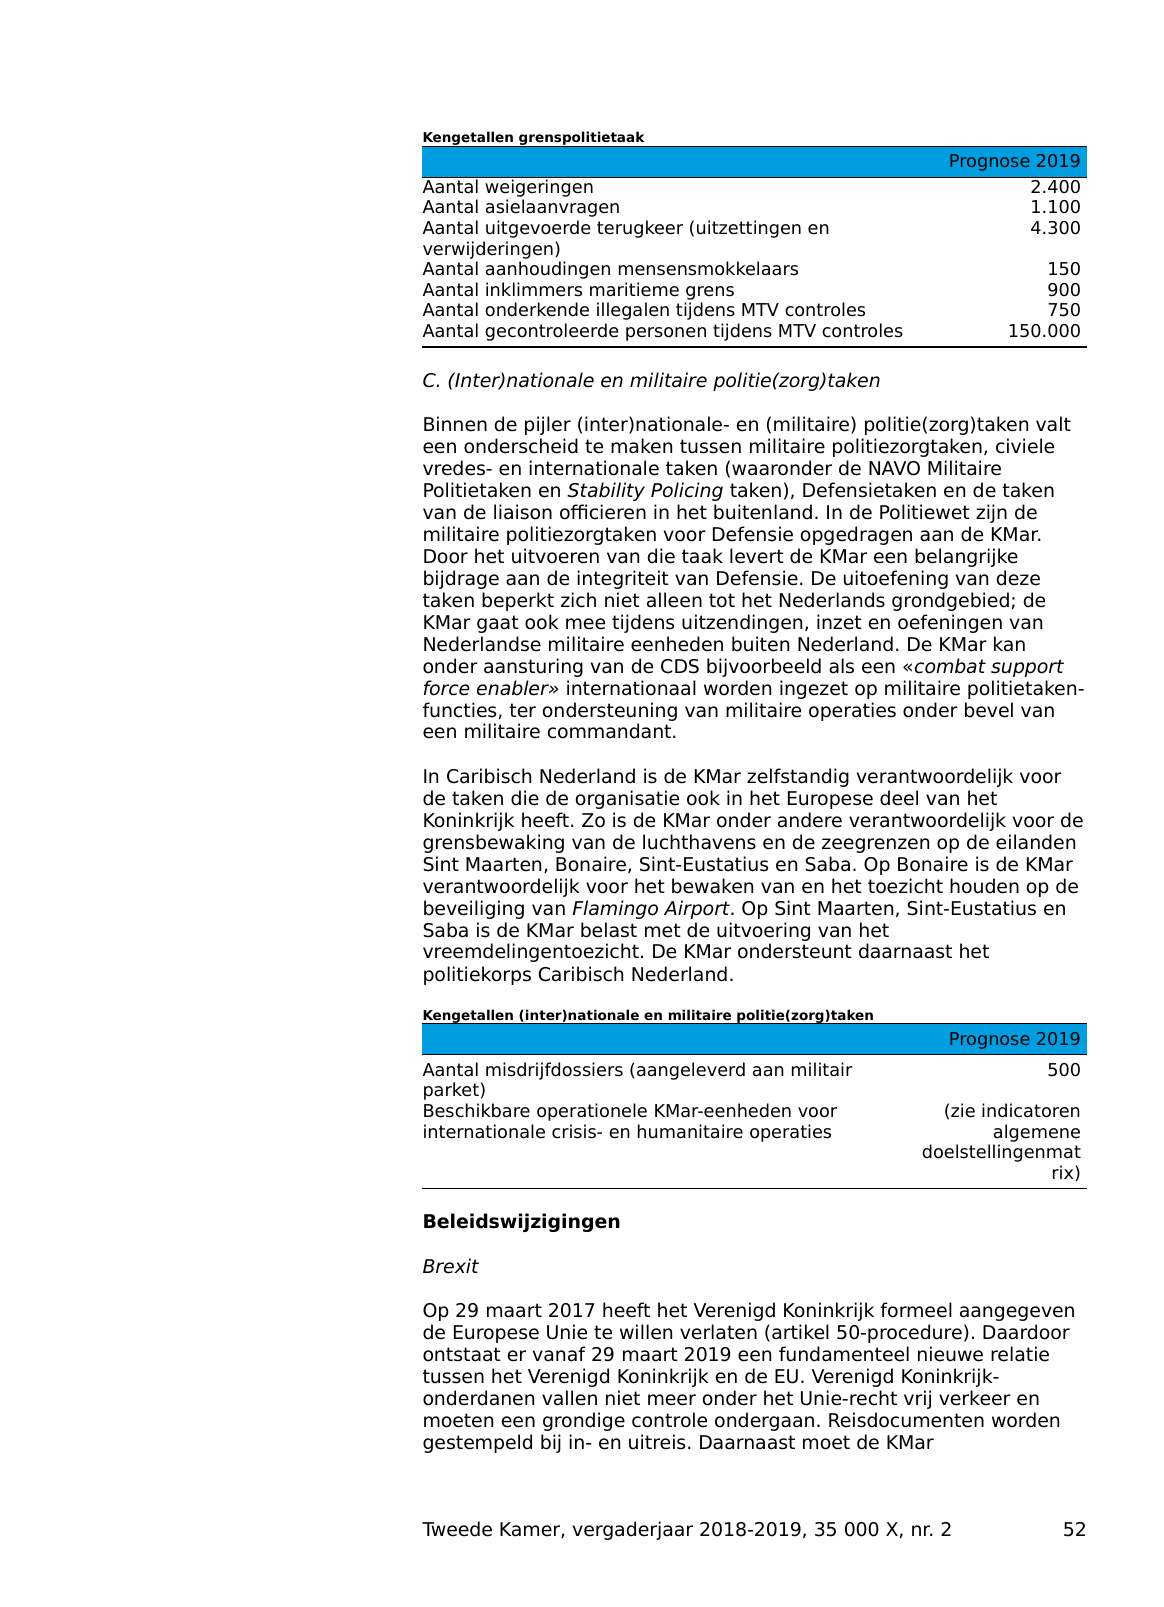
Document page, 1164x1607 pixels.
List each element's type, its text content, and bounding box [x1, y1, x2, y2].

table_cell 900 [939, 280, 1087, 300]
table_cell Beschikbare operationele KMar-eenheden voor internationale crisis- en humanitaire operaties [422, 1101, 909, 1188]
table_cell Aantal aanhoudingen mensensmokkelaars [422, 259, 939, 280]
table_cell Aantal inklimmers maritieme grens [422, 280, 939, 300]
table_cell (zie indicatoren algemene doelstellingenmatrix) [910, 1101, 1087, 1188]
table_cell Aantal weigeringen [422, 178, 939, 197]
table_cell 150.000 [939, 321, 1087, 346]
table_cell 4.300 [939, 218, 1087, 259]
table_cell Prognose 2019 [939, 147, 1087, 177]
table_cell Aantal onderkende illegalen tijdens MTV controles [422, 300, 939, 321]
table_cell 2.400 [939, 178, 1087, 197]
table_cell Aantal gecontroleerde personen tijdens MTV controles [422, 321, 939, 346]
subtitle C. (Inter)nationale en militaire politie(zorg)taken [422, 369, 1087, 392]
table_cell Aantal asielaanvragen [422, 197, 939, 218]
table_header Kengetallen grenspolitietaak [422, 130, 1087, 146]
table_cell [422, 1024, 909, 1054]
subtitle Brexit [422, 1256, 1087, 1278]
table_cell Prognose 2019 [910, 1024, 1087, 1054]
text Binnen de pijler (inter)nationale- en (militaire) politie(zorg)taken valt een onderscheid te maken tussen militaire politiezorgtaken, civiele vredes- en internationale taken (waaronder de NAVO Militaire Politietaken en Stability Policing taken), Defensietaken en de taken van de liaison officieren in het buitenland. In de Politiewet zijn de militaire politiezorgtaken voor Defensie opgedragen aan de KMar. Door het uitvoeren van die taak levert de KMar een belangrijke bijdrage aan de integriteit van Defensie. De uitoefening van deze taken beperkt zich niet alleen tot het Nederlands grondgebied; de KMar gaat ook mee tijdens uitzendingen, inzet en oefeningen van Nederlandse militaire eenheden buiten Nederland. De KMar kan onder aansturing van de CDS bijvoorbeeld als een «combat support force enabler» internationaal worden ingezet op militaire politietaken-functies, ter ondersteuning van militaire operaties onder bevel van een militaire commandant. [422, 414, 1087, 743]
subtitle Beleidswijzigingen [422, 1211, 1087, 1233]
table_cell 1.100 [939, 197, 1087, 218]
table_header Kengetallen (inter)nationale en militaire politie(zorg)taken [422, 1007, 1087, 1023]
table_cell 150 [939, 259, 1087, 280]
table_cell Aantal uitgevoerde terugkeer (uitzettingen en verwijderingen) [422, 218, 939, 259]
text In Caribisch Nederland is de KMar zelfstandig verantwoordelijk voor de taken die de organisatie ook in het Europese deel van het Koninkrijk heeft. Zo is de KMar onder andere verantwoordelijk voor de grensbewaking van de luchthavens en de zeegrenzen op de eilanden Sint Maarten, Bonaire, Sint-Eustatius en Saba. Op Bonaire is de KMar verantwoordelijk voor het bewaken van en het toezicht houden op de beveiliging van Flamingo Airport. Op Sint Maarten, Sint-Eustatius en Saba is de KMar belast met de uitvoering van het vreemdelingentoezicht. De KMar ondersteunt daarnaast het politiekorps Caribisch Nederland. [422, 766, 1087, 985]
table_cell [422, 147, 939, 177]
table_cell 500 [910, 1055, 1087, 1101]
table_cell Aantal misdrijfdossiers (aangeleverd aan militair parket) [422, 1055, 909, 1101]
table_cell 750 [939, 300, 1087, 321]
text Op 29 maart 2017 heeft het Verenigd Koninkrijk formeel aangegeven de Europese Unie te willen verlaten (artikel 50-procedure). Daardoor ontstaat er vanaf 29 maart 2019 een fundamenteel nieuwe relatie tussen het Verenigd Koninkrijk en de EU. Verenigd Koninkrijk-onderdanen vallen niet meer onder het Unie-recht vrij verkeer en moeten een grondige controle ondergaan. Reisdocumenten worden gestempeld bij in- en uitreis. Daarnaast moet de KMar [422, 1300, 1087, 1454]
